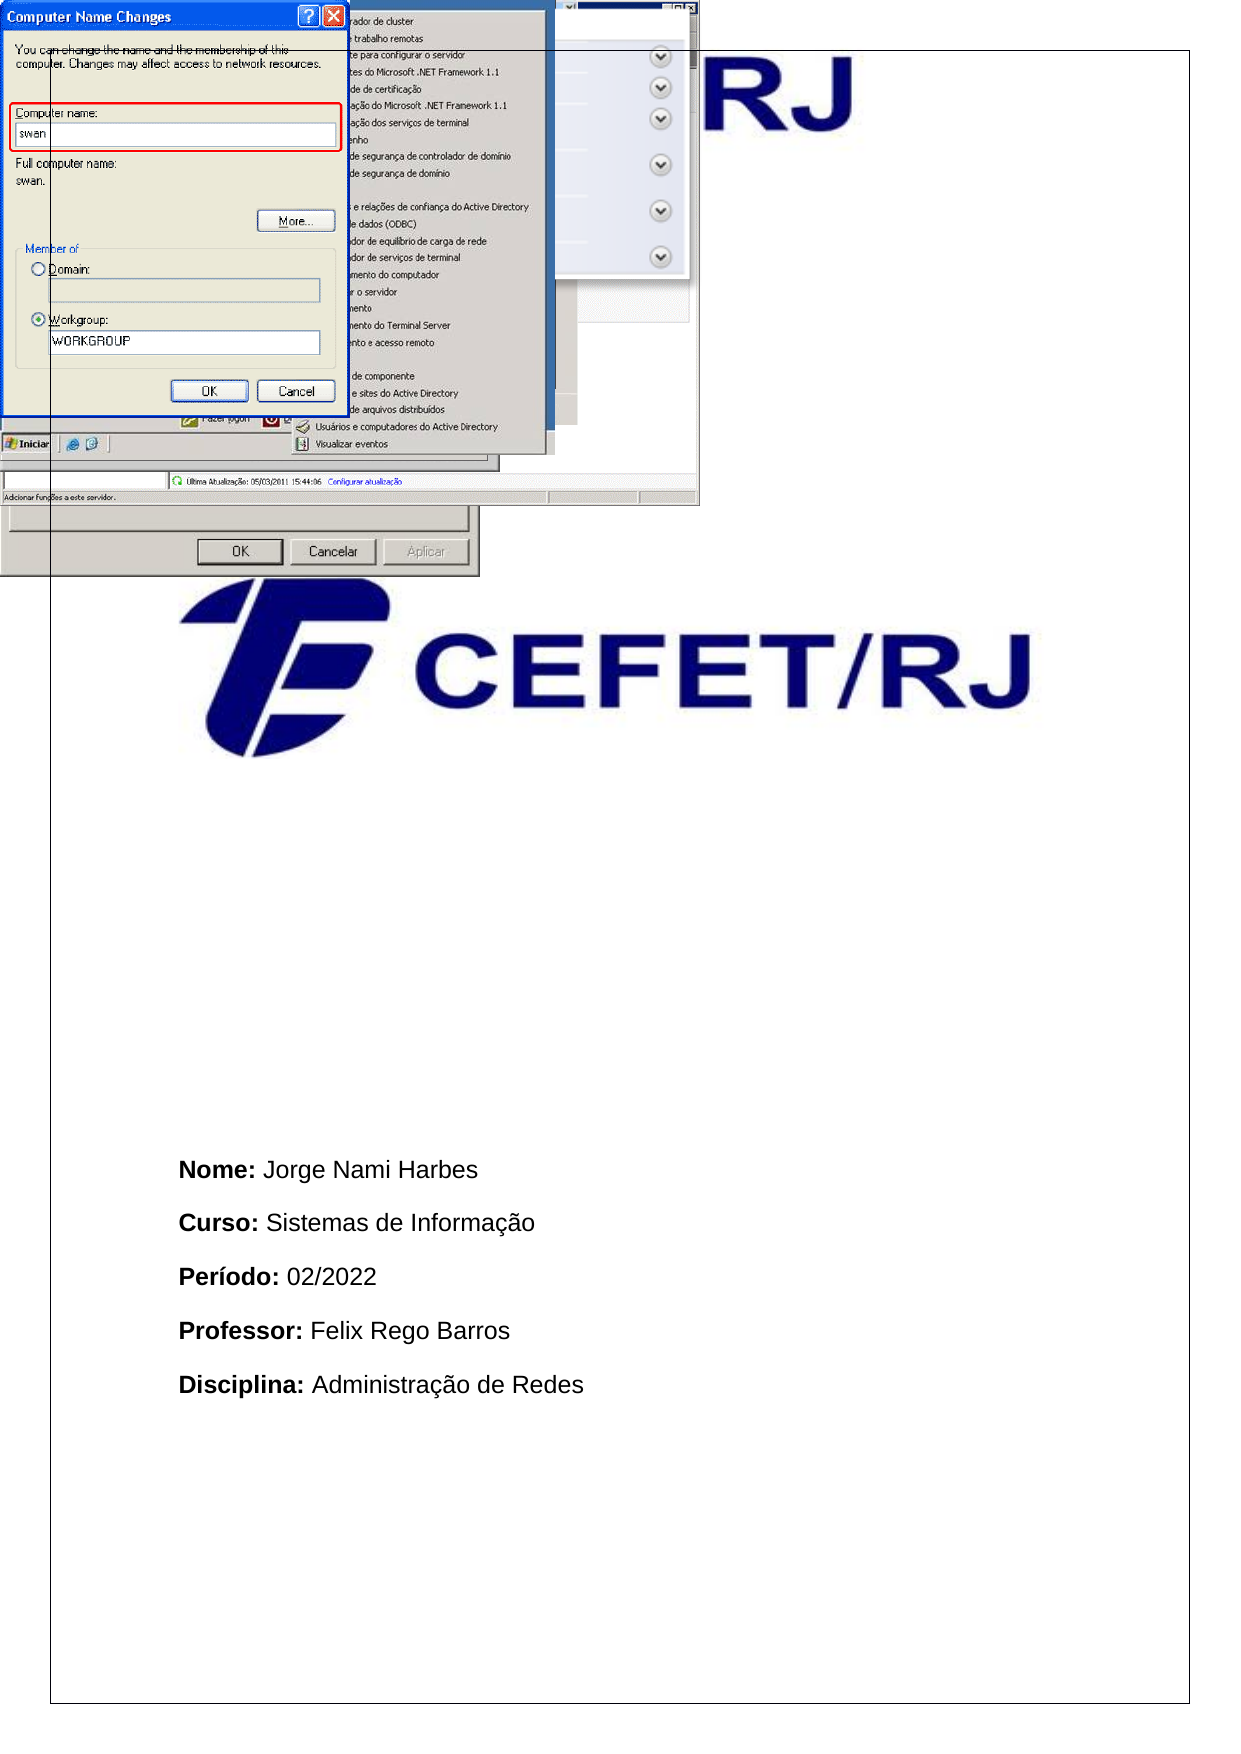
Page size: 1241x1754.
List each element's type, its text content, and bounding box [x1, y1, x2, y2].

text Período: 02/2022 [178, 1262, 1062, 1291]
text Disciplina: Administração de Redes [178, 1370, 1062, 1399]
picture [0, 0, 868, 577]
text Professor: Felix Rego Barros [178, 1316, 1062, 1345]
text Curso: Sistemas de Informação [178, 1208, 1062, 1237]
text Nome: Jorge Nami Harbes [178, 1154, 1062, 1183]
picture [51, 51, 1046, 759]
